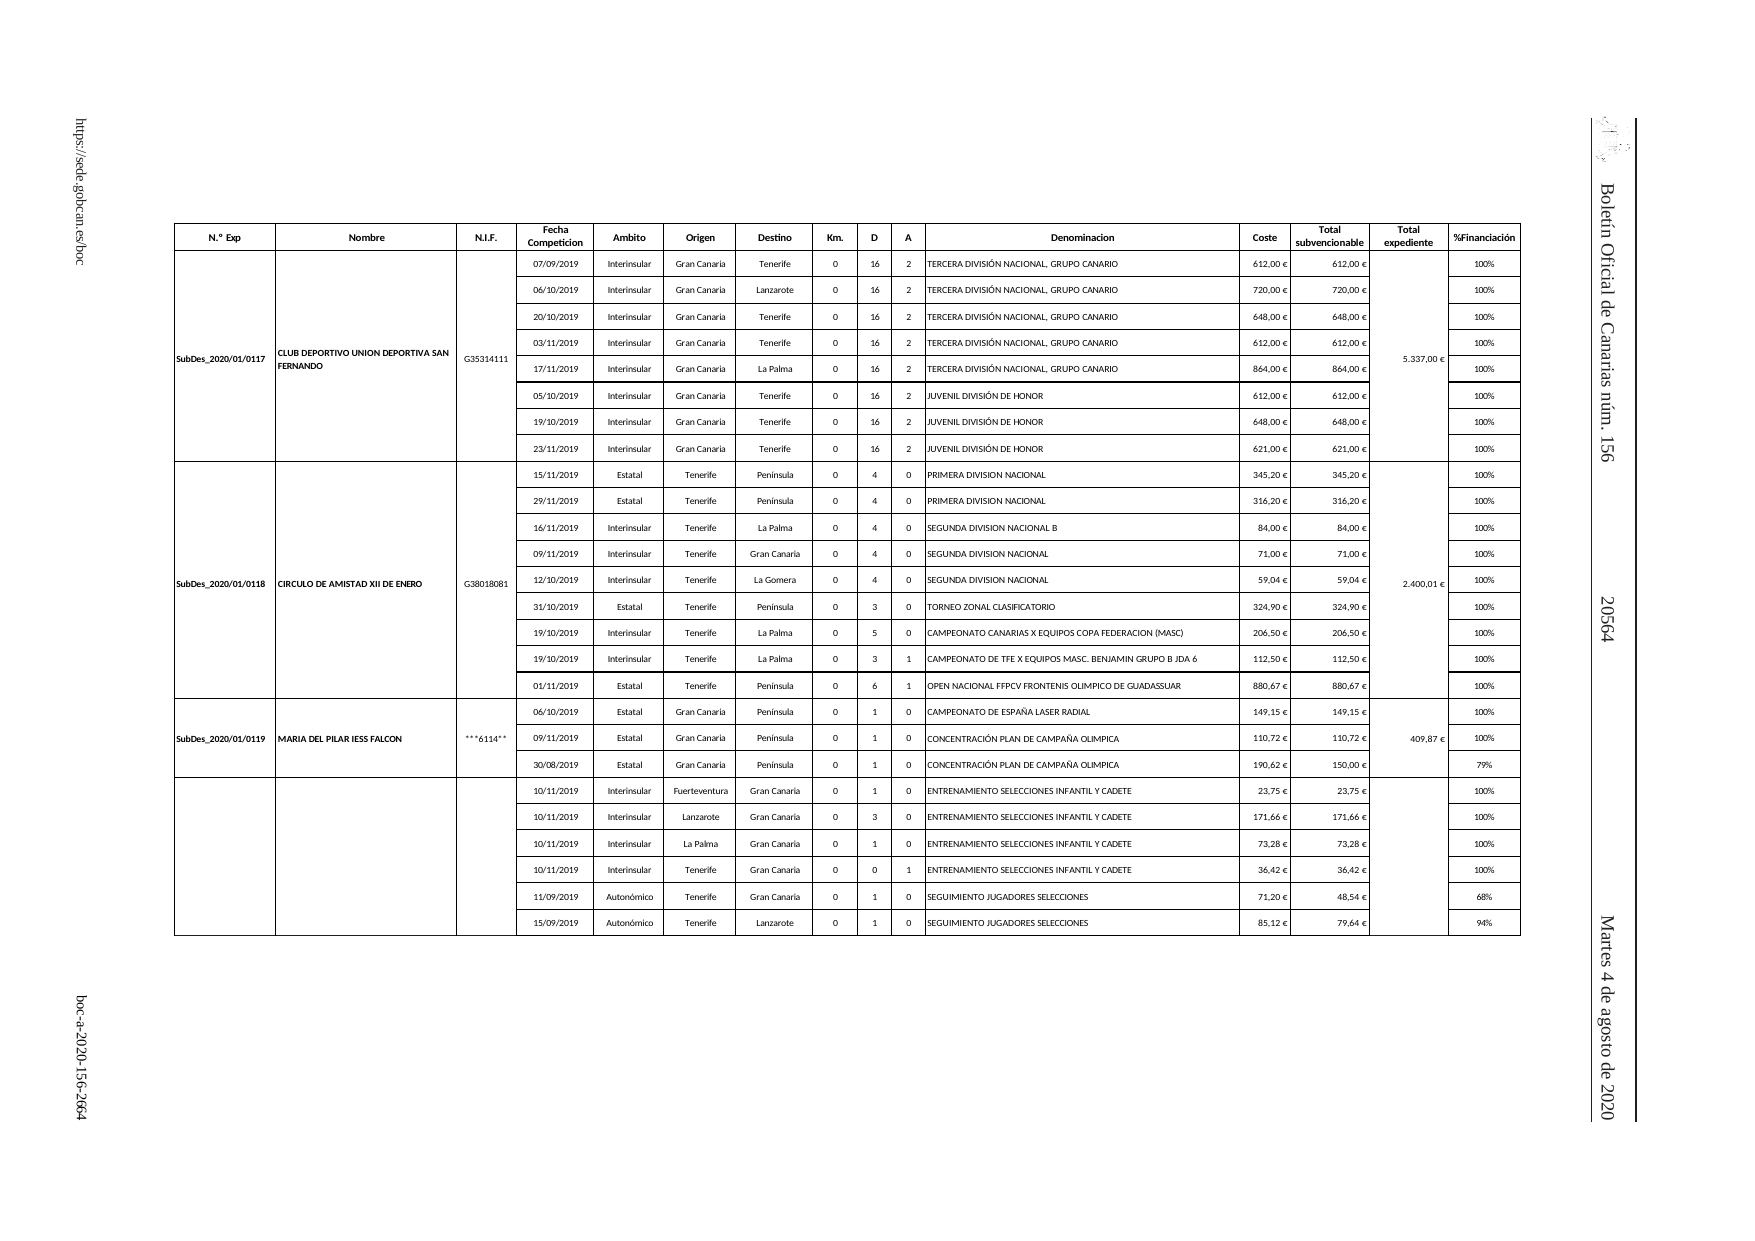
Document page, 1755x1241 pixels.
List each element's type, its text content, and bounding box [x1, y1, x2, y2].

table_cell 648,00 € [1240, 409, 1290, 434]
table_cell CAMPEONATO DE ESPAÑA LASER RADIAL [926, 699, 1239, 724]
table_cell 0 [892, 883, 925, 908]
table_cell 0 [813, 488, 857, 513]
table_cell 0 [813, 725, 857, 750]
table_cell 149,15 € [1291, 699, 1369, 724]
table_cell 16 [858, 435, 891, 461]
table_cell 0 [892, 462, 925, 487]
table_cell CONCENTRACIÓN PLAN DE CAMPAÑA OLIMPICA [926, 751, 1239, 777]
table_cell Autonómico [594, 883, 663, 908]
table_cell 07/09/2019 [517, 251, 593, 276]
table_cell Interinsular [594, 435, 663, 461]
table_cell Gran Canaria [736, 804, 812, 829]
table_cell 100% [1449, 830, 1520, 856]
table_header Ambito [594, 224, 663, 250]
table_cell Gran Canaria [664, 725, 735, 750]
table_cell 12/10/2019 [517, 567, 593, 592]
table_cell Tenerife [664, 593, 735, 619]
table_cell SEGUIMIENTO JUGADORES SELECCIONES [926, 883, 1239, 908]
table_cell 10/11/2019 [517, 830, 593, 856]
table_cell 2 [892, 409, 925, 434]
table_cell [457, 778, 516, 935]
table_cell SEGUNDA DIVISION NACIONAL [926, 541, 1239, 566]
table_cell 1 [858, 910, 891, 935]
table_header Fecha Competicion [517, 224, 593, 250]
table_cell 0 [813, 541, 857, 566]
table_cell 100% [1449, 514, 1520, 539]
table_cell 68% [1449, 883, 1520, 908]
table_cell Península [736, 751, 812, 777]
table_cell Estatal [594, 593, 663, 619]
table_cell Lanzarote [736, 277, 812, 302]
table_cell Lanzarote [664, 804, 735, 829]
table_cell La Palma [736, 514, 812, 539]
table_cell Interinsular [594, 541, 663, 566]
table_cell 100% [1449, 304, 1520, 329]
table_cell 880,67 € [1291, 673, 1369, 698]
table_cell 5 [858, 620, 891, 645]
table_cell 100% [1449, 541, 1520, 566]
table_cell 0 [813, 804, 857, 829]
table_header %Financiación [1449, 224, 1520, 250]
text boc-a-2020-156-2664 [74, 995, 91, 1124]
table_cell 3 [858, 804, 891, 829]
table_cell 15/11/2019 [517, 462, 593, 487]
table_cell 4 [858, 541, 891, 566]
table_cell 100% [1449, 330, 1520, 355]
table_cell 1 [858, 778, 891, 803]
table_cell ***6114** [457, 699, 516, 777]
table_cell TERCERA DIVISIÓN NACIONAL, GRUPO CANARIO [926, 251, 1239, 276]
table_cell 16 [858, 277, 891, 302]
table_cell SEGUNDA DIVISION NACIONAL [926, 567, 1239, 592]
table_cell 100% [1449, 620, 1520, 645]
table_cell 100% [1449, 778, 1520, 803]
table_header Denominacion [926, 224, 1239, 250]
table_cell Península [736, 593, 812, 619]
table_cell Península [736, 699, 812, 724]
table_cell 648,00 € [1291, 409, 1369, 434]
table_cell 15/09/2019 [517, 910, 593, 935]
table_cell 0 [858, 857, 891, 882]
table_cell Interinsular [594, 620, 663, 645]
table_cell Tenerife [736, 330, 812, 355]
table_cell Tenerife [664, 514, 735, 539]
table_cell 149,15 € [1240, 699, 1290, 724]
table_cell 09/11/2019 [517, 725, 593, 750]
table_cell 01/11/2019 [517, 673, 593, 698]
table_header D [858, 224, 891, 250]
table_cell 110,72 € [1291, 725, 1369, 750]
table_cell 621,00 € [1291, 435, 1369, 461]
table_header Total expediente [1370, 224, 1448, 250]
table_header Coste [1240, 224, 1290, 250]
table_cell 0 [892, 620, 925, 645]
table_cell SEGUIMIENTO JUGADORES SELECCIONES [926, 910, 1239, 935]
table_cell CAMPEONATO CANARIAS X EQUIPOS COPA FEDERACION (MASC) [926, 620, 1239, 645]
table_cell SEGUNDA DIVISION NACIONAL B [926, 514, 1239, 539]
table_cell 0 [892, 830, 925, 856]
table_header Km. [813, 224, 857, 250]
table_cell 4 [858, 567, 891, 592]
table_cell CIRCULO DE AMISTAD XII DE ENERO [276, 462, 456, 698]
table_cell 112,50 € [1240, 646, 1290, 671]
table_cell La Palma [664, 830, 735, 856]
table_cell JUVENIL DIVISIÓN DE HONOR [926, 435, 1239, 461]
table_cell La Palma [736, 646, 812, 671]
table_cell Interinsular [594, 356, 663, 381]
table_cell 16 [858, 251, 891, 276]
table_cell Tenerife [736, 383, 812, 408]
table_cell Estatal [594, 725, 663, 750]
table_cell 324,90 € [1240, 593, 1290, 619]
table_cell 324,90 € [1291, 593, 1369, 619]
table_cell 2 [892, 251, 925, 276]
table_cell Tenerife [736, 304, 812, 329]
table_cell 612,00 € [1240, 383, 1290, 408]
table_cell TERCERA DIVISIÓN NACIONAL, GRUPO CANARIO [926, 356, 1239, 381]
table_cell 612,00 € [1291, 330, 1369, 355]
table_cell Gran Canaria [664, 409, 735, 434]
table_cell Interinsular [594, 330, 663, 355]
table_cell Tenerife [664, 462, 735, 487]
table_cell 0 [892, 910, 925, 935]
table_cell 0 [813, 673, 857, 698]
table_cell [276, 778, 456, 935]
table_cell 316,20 € [1291, 488, 1369, 513]
table_cell Interinsular [594, 409, 663, 434]
table_cell CLUB DEPORTIVO UNION DEPORTIVA SAN FERNANDO [276, 251, 456, 461]
table_cell TORNEO ZONAL CLASIFICATORIO [926, 593, 1239, 619]
table_cell 1 [858, 725, 891, 750]
table_cell 16/11/2019 [517, 514, 593, 539]
table_cell 2 [892, 383, 925, 408]
table_cell 206,50 € [1240, 620, 1290, 645]
table_cell TERCERA DIVISIÓN NACIONAL, GRUPO CANARIO [926, 277, 1239, 302]
table_cell Tenerife [664, 620, 735, 645]
table_cell Interinsular [594, 778, 663, 803]
table_cell 621,00 € [1240, 435, 1290, 461]
table_cell 19/10/2019 [517, 620, 593, 645]
table_cell 0 [813, 356, 857, 381]
table_cell 0 [892, 514, 925, 539]
table_cell Estatal [594, 488, 663, 513]
table_header Origen [664, 224, 735, 250]
table_cell 2 [892, 304, 925, 329]
table_cell 100% [1449, 277, 1520, 302]
table_cell 1 [858, 699, 891, 724]
table_cell Península [736, 725, 812, 750]
table_cell 23/11/2019 [517, 435, 593, 461]
table_cell Gran Canaria [736, 778, 812, 803]
table_cell Tenerife [664, 673, 735, 698]
text Boletín Oficial de Canarias núm. 156 [1598, 183, 1618, 464]
table_cell Interinsular [594, 646, 663, 671]
table_cell Gran Canaria [664, 277, 735, 302]
table_cell 3 [858, 646, 891, 671]
table_cell 0 [892, 541, 925, 566]
table_cell [175, 778, 275, 935]
table_cell 100% [1449, 383, 1520, 408]
table_cell 10/11/2019 [517, 778, 593, 803]
table_cell Estatal [594, 462, 663, 487]
table_cell 648,00 € [1291, 304, 1369, 329]
table_cell 2 [892, 330, 925, 355]
table_cell ENTRENAMIENTO SELECCIONES INFANTIL Y CADETE [926, 804, 1239, 829]
table_cell 1 [892, 673, 925, 698]
table_cell TERCERA DIVISIÓN NACIONAL, GRUPO CANARIO [926, 330, 1239, 355]
table_cell 100% [1449, 567, 1520, 592]
table_cell 612,00 € [1291, 251, 1369, 276]
table_cell 85,12 € [1240, 910, 1290, 935]
table_cell 3 [858, 593, 891, 619]
table_cell 0 [813, 620, 857, 645]
table_cell 720,00 € [1291, 277, 1369, 302]
table_cell 0 [813, 304, 857, 329]
table_cell 11/09/2019 [517, 883, 593, 908]
table_cell 1 [858, 830, 891, 856]
table_cell Estatal [594, 673, 663, 698]
table_cell 0 [892, 804, 925, 829]
table_cell 171,66 € [1291, 804, 1369, 829]
table_cell 94% [1449, 910, 1520, 935]
table_cell 0 [813, 277, 857, 302]
table_header Total subvencionable [1291, 224, 1369, 250]
table_cell 16 [858, 383, 891, 408]
table_cell 17/11/2019 [517, 356, 593, 381]
table_cell 612,00 € [1291, 383, 1369, 408]
table_cell 2 [892, 435, 925, 461]
table_cell 06/10/2019 [517, 699, 593, 724]
table_cell G35314111 [457, 251, 516, 461]
table_cell Fuerteventura [664, 778, 735, 803]
table_cell Tenerife [736, 251, 812, 276]
table_cell 2 [892, 277, 925, 302]
table_cell Lanzarote [736, 910, 812, 935]
table_header Destino [736, 224, 812, 250]
table_cell Tenerife [664, 910, 735, 935]
table_cell 6 [858, 673, 891, 698]
table_header N.º Exp [175, 224, 275, 250]
table_cell 1 [892, 857, 925, 882]
table_cell Interinsular [594, 304, 663, 329]
table_cell 0 [892, 567, 925, 592]
table_cell [1370, 778, 1448, 935]
table_cell 16 [858, 356, 891, 381]
table_cell 0 [813, 462, 857, 487]
table_cell 36,42 € [1291, 857, 1369, 882]
table_cell 0 [813, 251, 857, 276]
table_cell 20/10/2019 [517, 304, 593, 329]
table_cell 100% [1449, 356, 1520, 381]
table_cell 171,66 € [1240, 804, 1290, 829]
table_cell Gran Canaria [664, 356, 735, 381]
table_cell 0 [813, 883, 857, 908]
table_cell PRIMERA DIVISION NACIONAL [926, 462, 1239, 487]
table_cell 71,00 € [1291, 541, 1369, 566]
table_cell ENTRENAMIENTO SELECCIONES INFANTIL Y CADETE [926, 830, 1239, 856]
table_cell 1 [892, 646, 925, 671]
table_cell Península [736, 488, 812, 513]
table_cell 110,72 € [1240, 725, 1290, 750]
table_cell 880,67 € [1240, 673, 1290, 698]
table_cell Península [736, 673, 812, 698]
text 20564 [1598, 597, 1618, 646]
table_cell 19/10/2019 [517, 646, 593, 671]
table_cell JUVENIL DIVISIÓN DE HONOR [926, 409, 1239, 434]
table_cell 0 [892, 699, 925, 724]
table_cell Interinsular [594, 567, 663, 592]
table_cell 0 [813, 830, 857, 856]
table_cell La Palma [736, 620, 812, 645]
table_cell 05/10/2019 [517, 383, 593, 408]
table_cell 73,28 € [1240, 830, 1290, 856]
table_cell ENTRENAMIENTO SELECCIONES INFANTIL Y CADETE [926, 857, 1239, 882]
table_cell 100% [1449, 593, 1520, 619]
table_cell 864,00 € [1291, 356, 1369, 381]
table_cell 0 [892, 593, 925, 619]
table_cell Gran Canaria [664, 435, 735, 461]
table_cell Gran Canaria [736, 857, 812, 882]
table_cell ENTRENAMIENTO SELECCIONES INFANTIL Y CADETE [926, 778, 1239, 803]
table_cell Gran Canaria [664, 751, 735, 777]
table_cell Tenerife [664, 567, 735, 592]
table_cell 29/11/2019 [517, 488, 593, 513]
table_cell 10/11/2019 [517, 804, 593, 829]
table_cell 100% [1449, 699, 1520, 724]
table_cell 864,00 € [1240, 356, 1290, 381]
table_cell SubDes_2020/01/0117 [175, 251, 275, 461]
table_cell 0 [813, 778, 857, 803]
table_cell 1 [858, 751, 891, 777]
table_cell 0 [813, 330, 857, 355]
table_cell CONCENTRACIÓN PLAN DE CAMPAÑA OLIMPICA [926, 725, 1239, 750]
table_cell 0 [813, 910, 857, 935]
table_cell 150,00 € [1291, 751, 1369, 777]
table_cell 612,00 € [1240, 330, 1290, 355]
table_cell CAMPEONATO DE TFE X EQUIPOS MASC. BENJAMIN GRUPO B JDA 6 [926, 646, 1239, 671]
table_cell 4 [858, 488, 891, 513]
table_cell JUVENIL DIVISIÓN DE HONOR [926, 383, 1239, 408]
table_cell 100% [1449, 646, 1520, 671]
table_cell 71,00 € [1240, 541, 1290, 566]
table_cell G38018081 [457, 462, 516, 698]
table_cell 30/08/2019 [517, 751, 593, 777]
table_cell 316,20 € [1240, 488, 1290, 513]
table_cell SubDes_2020/01/0119 [175, 699, 275, 777]
table_cell 16 [858, 304, 891, 329]
table_cell 10/11/2019 [517, 857, 593, 882]
table_cell 100% [1449, 488, 1520, 513]
table_cell 03/11/2019 [517, 330, 593, 355]
table_cell 0 [813, 567, 857, 592]
table_cell 612,00 € [1240, 251, 1290, 276]
table_cell 100% [1449, 435, 1520, 461]
table_cell 0 [892, 488, 925, 513]
table_cell 16 [858, 409, 891, 434]
table_cell 0 [892, 751, 925, 777]
table_cell SubDes_2020/01/0118 [175, 462, 275, 698]
table_cell 0 [813, 857, 857, 882]
table_cell 84,00 € [1240, 514, 1290, 539]
table_header A [892, 224, 925, 250]
table_cell Gran Canaria [736, 830, 812, 856]
table_cell PRIMERA DIVISION NACIONAL [926, 488, 1239, 513]
table_cell 0 [813, 409, 857, 434]
table_cell 79% [1449, 751, 1520, 777]
table_cell 100% [1449, 673, 1520, 698]
table_cell 2 [892, 356, 925, 381]
table_cell La Palma [736, 356, 812, 381]
table_cell 100% [1449, 251, 1520, 276]
table_cell 0 [892, 725, 925, 750]
table_cell TERCERA DIVISIÓN NACIONAL, GRUPO CANARIO [926, 304, 1239, 329]
table_cell 0 [813, 751, 857, 777]
table_cell 71,20 € [1240, 883, 1290, 908]
table_cell La Gomera [736, 567, 812, 592]
table_cell Gran Canaria [664, 304, 735, 329]
table_cell 0 [813, 646, 857, 671]
table_cell 23,75 € [1240, 778, 1290, 803]
table_cell Interinsular [594, 277, 663, 302]
table_cell Tenerife [664, 883, 735, 908]
table_header Nombre [276, 224, 456, 250]
table_cell 59,04 € [1240, 567, 1290, 592]
table_cell Gran Canaria [664, 330, 735, 355]
table_header N.I.F. [457, 224, 516, 250]
table_cell OPEN NACIONAL FFPCV FRONTENIS OLIMPICO DE GUADASSUAR [926, 673, 1239, 698]
table_cell 23,75 € [1291, 778, 1369, 803]
table_cell Tenerife [664, 857, 735, 882]
table_cell 4 [858, 514, 891, 539]
table_cell Interinsular [594, 514, 663, 539]
table_cell 36,42 € [1240, 857, 1290, 882]
table_cell 0 [813, 514, 857, 539]
table_cell Interinsular [594, 857, 663, 882]
table_cell 0 [892, 778, 925, 803]
table_cell 206,50 € [1291, 620, 1369, 645]
table_cell Tenerife [736, 409, 812, 434]
table_cell 06/10/2019 [517, 277, 593, 302]
table_cell 100% [1449, 725, 1520, 750]
table_cell 4 [858, 462, 891, 487]
table_cell 2.400,01 € [1370, 462, 1448, 698]
table_cell Tenerife [736, 435, 812, 461]
table_cell 1 [858, 883, 891, 908]
table_cell 0 [813, 699, 857, 724]
table_cell 0 [813, 435, 857, 461]
table_cell 31/10/2019 [517, 593, 593, 619]
table_cell 100% [1449, 857, 1520, 882]
table_cell 09/11/2019 [517, 541, 593, 566]
table_cell Tenerife [664, 488, 735, 513]
table_cell 100% [1449, 409, 1520, 434]
table_cell Interinsular [594, 830, 663, 856]
table_cell Estatal [594, 751, 663, 777]
table_cell MARIA DEL PILAR IESS FALCON [276, 699, 456, 777]
table_cell Gran Canaria [664, 383, 735, 408]
table_cell Estatal [594, 699, 663, 724]
table_cell 720,00 € [1240, 277, 1290, 302]
table_cell 16 [858, 330, 891, 355]
table_cell Gran Canaria [736, 541, 812, 566]
table_cell Gran Canaria [736, 883, 812, 908]
table_cell 48,54 € [1291, 883, 1369, 908]
table_cell Península [736, 462, 812, 487]
table_cell Gran Canaria [664, 251, 735, 276]
text https://sede.gobcan.es/boc [73, 118, 90, 273]
table_cell 345,20 € [1291, 462, 1369, 487]
table_cell 409,87 € [1370, 699, 1448, 777]
table_cell Tenerife [664, 646, 735, 671]
table_cell Interinsular [594, 804, 663, 829]
table_cell 5.337,00 € [1370, 251, 1448, 461]
table_cell 0 [813, 383, 857, 408]
table_cell Autonómico [594, 910, 663, 935]
table_cell Interinsular [594, 251, 663, 276]
table_cell 73,28 € [1291, 830, 1369, 856]
table_cell Gran Canaria [664, 699, 735, 724]
table_cell 79,64 € [1291, 910, 1369, 935]
table_cell 59,04 € [1291, 567, 1369, 592]
table_cell 345,20 € [1240, 462, 1290, 487]
table_cell 100% [1449, 804, 1520, 829]
table_cell 112,50 € [1291, 646, 1369, 671]
table_cell Tenerife [664, 541, 735, 566]
table_cell Interinsular [594, 383, 663, 408]
table_cell 100% [1449, 462, 1520, 487]
table_cell 648,00 € [1240, 304, 1290, 329]
table_cell 19/10/2019 [517, 409, 593, 434]
table_cell 0 [813, 593, 857, 619]
text Martes 4 de agosto de 2020 [1598, 915, 1618, 1124]
table_cell 84,00 € [1291, 514, 1369, 539]
table_cell 190,62 € [1240, 751, 1290, 777]
